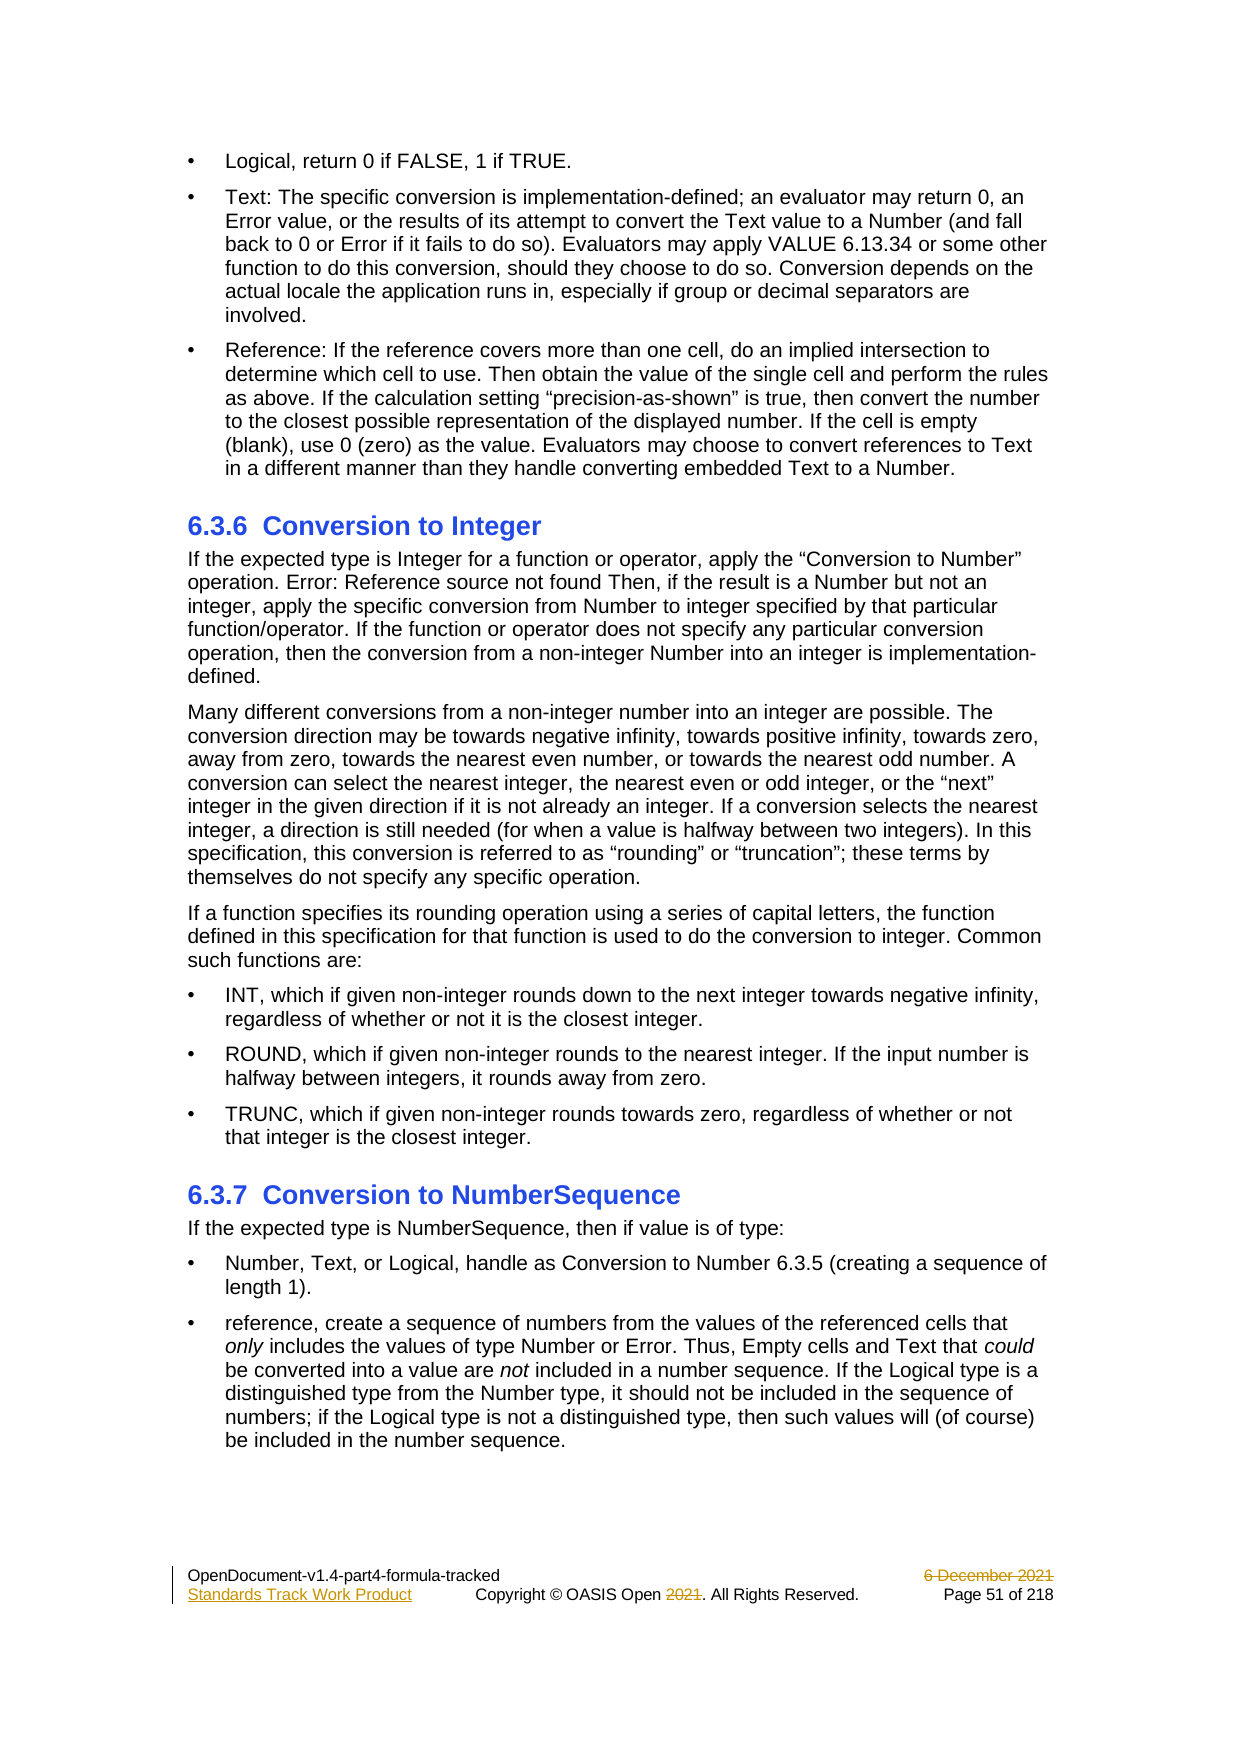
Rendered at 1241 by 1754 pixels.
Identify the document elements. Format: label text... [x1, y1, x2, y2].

list INT, which if given non-integer rounds down to the next integer towards negative infinity, regardless of whether or not it is the closest integer. [187, 984, 1053, 1031]
list ROUND, which if given non-integer rounds to the nearest integer. If the input number is halfway between integers, it rounds away from zero. [187, 1043, 1053, 1090]
list Reference: If the reference covers more than one cell, do an implied intersection to determine which cell to use. Then obtain the value of the single cell and perform the rules as above. If the calculation setting “precision-as-shown” is true, then convert the number to the closest possible representation of the displayed number. If the cell is empty (blank), use 0 (zero) as the value. Evaluators may choose to convert references to Text in a different manner than they handle converting embedded Text to a Number. [187, 339, 1053, 480]
list TRUNC, which if given non-integer rounds towards zero, regardless of whether or not that integer is the closest integer. [187, 1102, 1053, 1149]
subtitle Conversion to NumberSequence [187, 1180, 1053, 1210]
text If the expected type is Integer for a function or operator, apply the “Conversion to Number” operation. 6.3.5 Then, if the result is a Number but not an integer, apply the specific conversion from Number to integer specified by that particular function/operator. If the function or operator does not specify any particular conversion operation, then the conversion from a non-integer Number into an integer is implementation-defined. [187, 547, 1053, 688]
subtitle Conversion to Integer [187, 511, 1053, 541]
list reference, create a sequence of numbers from the values of the referenced cells that only includes the values of type Number or Error. Thus, Empty cells and Text that could be converted into a value are not included in a number sequence. If the Logical type is a distinguished type from the Number type, it should not be included in the sequence of numbers; if the Logical type is not a distinguished type, then such values will (of course) be included in the number sequence. [187, 1311, 1053, 1452]
text If a function specifies its rounding operation using a series of capital letters, the function defined in this specification for that function is used to do the conversion to integer. Common such functions are: [187, 901, 1053, 972]
list Number, Text, or Logical, handle as Conversion to Number 6.3.5 (creating a sequence of length 1). [187, 1252, 1053, 1299]
text Many different conversions from a non-integer number into an integer are possible. The conversion direction may be towards negative infinity, towards positive infinity, towards zero, away from zero, towards the nearest even number, or towards the nearest odd number. A conversion can select the nearest integer, the nearest even or odd integer, or the “next” integer in the given direction if it is not already an integer. If a conversion selects the nearest integer, a direction is still needed (for when a value is halfway between two integers). In this specification, this conversion is referred to as “rounding” or “truncation”; these terms by themselves do not specify any specific operation. [187, 701, 1053, 889]
list Text: The specific conversion is implementation-defined; an evaluator may return 0, an Error value, or the results of its attempt to convert the Text value to a Number (and fall back to 0 or Error if it fails to do so). Evaluators may apply VALUE 6.13.34 or some other function to do this conversion, should they choose to do so. Conversion depends on the actual locale the application runs in, especially if group or decimal separators are involved. [187, 186, 1053, 327]
text If the expected type is NumberSequence, then if value is of type: [187, 1216, 1053, 1240]
list Logical, return 0 if FALSE, 1 if TRUE. [187, 150, 1053, 173]
